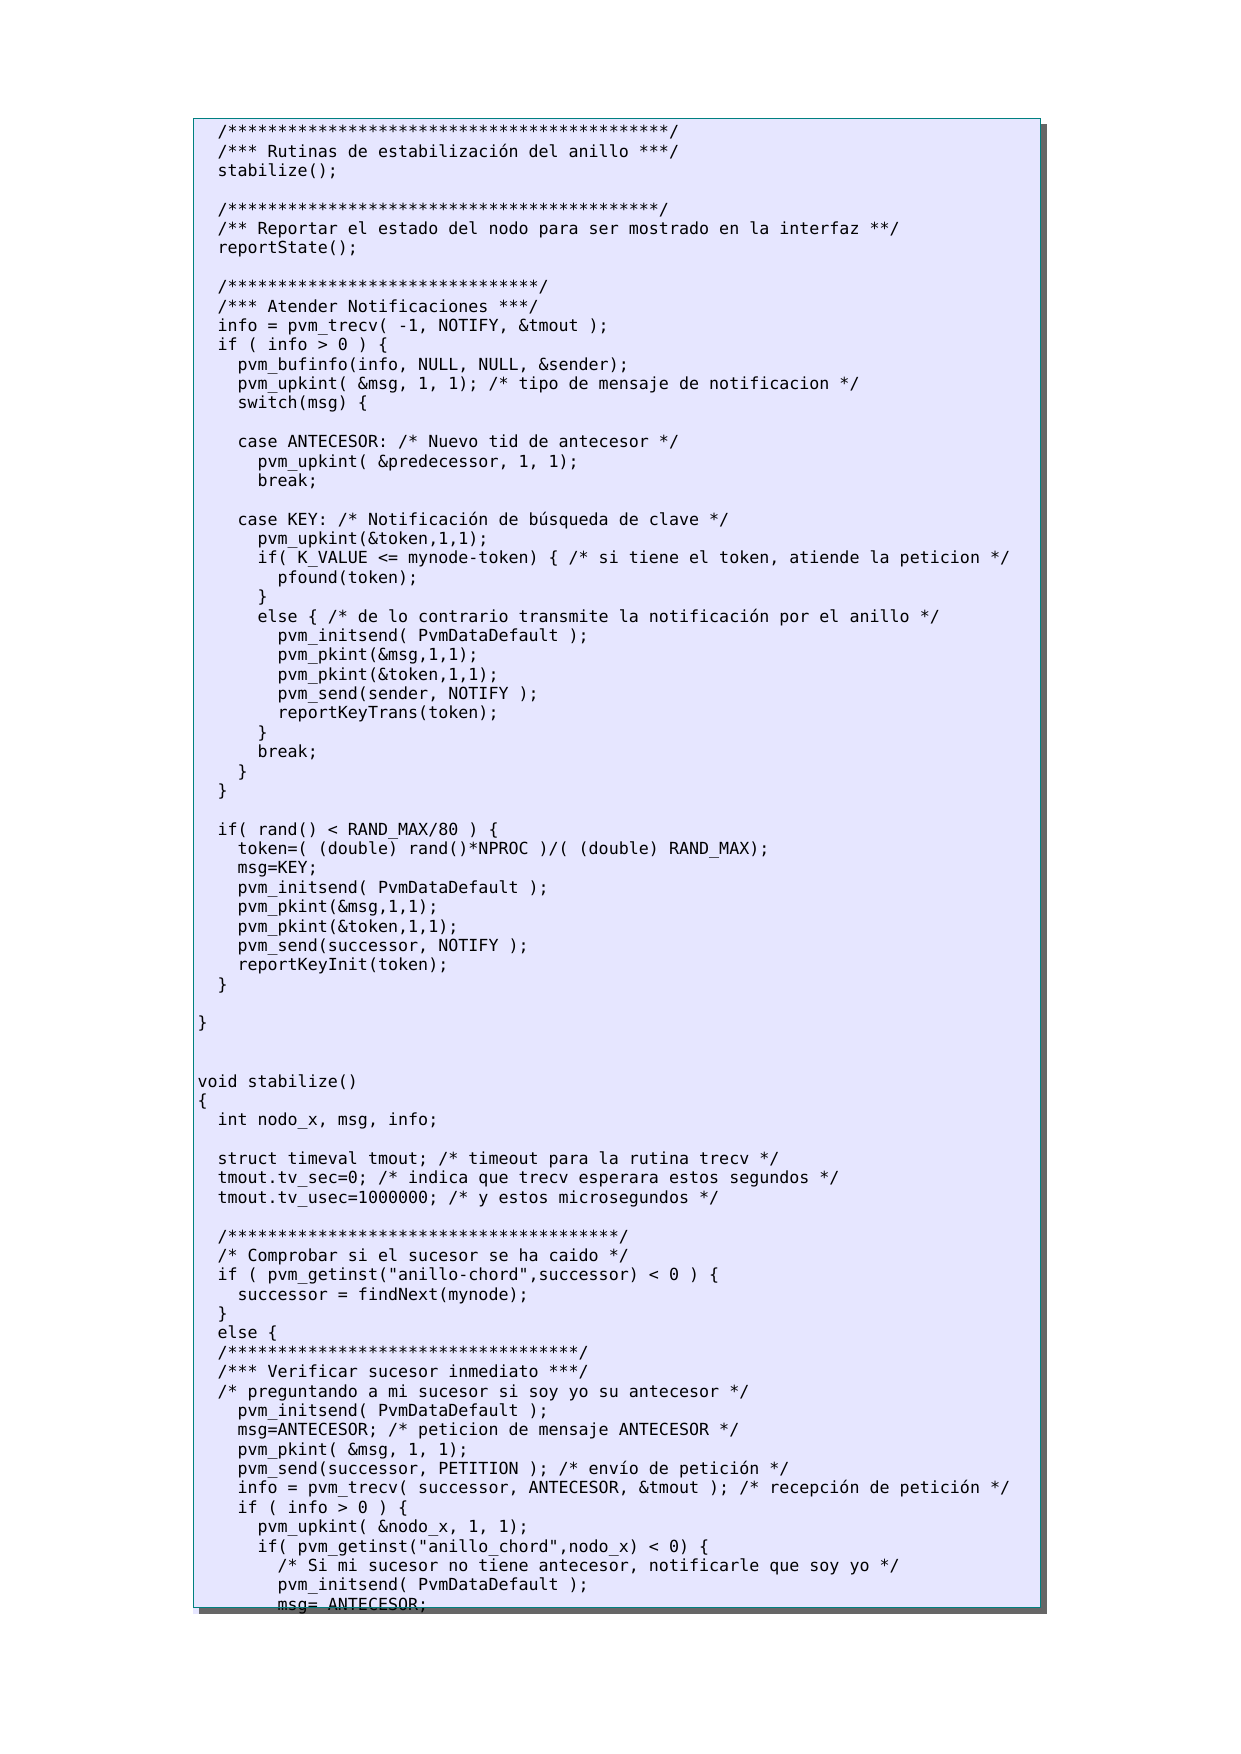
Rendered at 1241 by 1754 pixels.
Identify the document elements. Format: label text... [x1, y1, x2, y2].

text info = pvm_trecv( successor, ANTECESOR, &tmout ); /* recepción de petición */ [194, 1474, 1040, 1494]
text msg=KEY; [194, 854, 1040, 874]
text case KEY: /* Notificación de búsqueda de clave */ [194, 506, 1040, 525]
text pvm_pkint(&token,1,1); [194, 661, 1040, 680]
text pvm_pkint(&msg,1,1); [194, 893, 1040, 912]
text /*** Verificar sucesor inmediato ***/ [194, 1358, 1040, 1377]
text /* preguntando a mi sucesor si soy yo su antecesor */ [194, 1377, 1040, 1397]
text } [194, 757, 1040, 777]
text else { /* de lo contrario transmite la notificación por el anillo */ [194, 602, 1040, 622]
text } [194, 1009, 1040, 1029]
text tmout.tv_usec=1000000; /* y estos microsegundos */ [194, 1184, 1040, 1203]
text /*******************************/ [194, 273, 1040, 292]
text pvm_upkint(&token,1,1); [194, 525, 1040, 544]
text reportKeyInit(token); [194, 951, 1040, 971]
text pvm_initsend( PvmDataDefault ); [194, 1397, 1040, 1416]
text pvm_pkint(&msg,1,1); [194, 641, 1040, 661]
text pvm_bufinfo(info, NULL, NULL, &sender); [194, 351, 1040, 370]
text /* Comprobar si el sucesor se ha caido */ [194, 1242, 1040, 1261]
text } [194, 1300, 1040, 1319]
text pvm_send(successor, PETITION ); /* envío de petición */ [194, 1455, 1040, 1474]
text } [194, 777, 1040, 796]
text reportKeyTrans(token); [194, 699, 1040, 719]
text /********************************************/ [194, 119, 1040, 137]
text struct timeval tmout; /* timeout para la rutina trecv */ [194, 1145, 1040, 1164]
text token=( (double) rand()*NPROC )/( (double) RAND_MAX); [194, 835, 1040, 854]
text reportState(); [194, 234, 1040, 254]
text /* Si mi sucesor no tiene antecesor, notificarle que soy yo */ [194, 1552, 1040, 1571]
text void stabilize() [194, 1067, 1040, 1087]
text break; [194, 738, 1040, 757]
text if( pvm_getinst("anillo_chord",nodo_x) < 0) { [194, 1532, 1040, 1552]
text pvm_send(successor, NOTIFY ); [194, 932, 1040, 951]
text pvm_send(sender, NOTIFY ); [194, 680, 1040, 699]
text pvm_upkint( &predecessor, 1, 1); [194, 447, 1040, 467]
text if ( info > 0 ) { [194, 331, 1040, 351]
text } [194, 971, 1040, 990]
text case ANTECESOR: /* Nuevo tid de antecesor */ [194, 428, 1040, 447]
text int nodo_x, msg, info; [194, 1106, 1040, 1126]
text } [194, 719, 1040, 738]
text /*******************************************/ [194, 196, 1040, 215]
text else { [194, 1319, 1040, 1339]
text if ( info > 0 ) { [194, 1494, 1040, 1513]
text pvm_initsend( PvmDataDefault ); [194, 1571, 1040, 1591]
text if ( pvm_getinst("anillo-chord",successor) < 0 ) { [194, 1261, 1040, 1281]
text msg=ANTECESOR; /* peticion de mensaje ANTECESOR */ [194, 1416, 1040, 1436]
text /** Reportar el estado del nodo para ser mostrado en la interfaz **/ [194, 215, 1040, 234]
text /***********************************/ [194, 1339, 1040, 1358]
text pfound(token); [194, 564, 1040, 583]
text pvm_pkint(&token,1,1); [194, 912, 1040, 932]
text /*** Atender Notificaciones ***/ [194, 292, 1040, 312]
text { [194, 1087, 1040, 1106]
text pvm_pkint( &msg, 1, 1); [194, 1436, 1040, 1455]
text } [194, 583, 1040, 602]
text stabilize(); [194, 157, 1040, 176]
text /***************************************/ [194, 1222, 1040, 1242]
text tmout.tv_sec=0; /* indica que trecv esperara estos segundos */ [194, 1164, 1040, 1184]
text switch(msg) { [194, 389, 1040, 409]
text if( rand() < RAND_MAX/80 ) { [194, 816, 1040, 835]
text break; [194, 467, 1040, 486]
text pvm_upkint( &nodo_x, 1, 1); [194, 1513, 1040, 1532]
text pvm_initsend( PvmDataDefault ); [194, 622, 1040, 641]
text successor = findNext(mynode); [194, 1281, 1040, 1300]
text msg= ANTECESOR; [194, 1591, 1040, 1607]
text /*** Rutinas de estabilización del anillo ***/ [194, 137, 1040, 157]
text pvm_initsend( PvmDataDefault ); [194, 874, 1040, 893]
text if( K_VALUE <= mynode-token) { /* si tiene el token, atiende la peticion */ [194, 544, 1040, 564]
text pvm_upkint( &msg, 1, 1); /* tipo de mensaje de notificacion */ [194, 370, 1040, 389]
text info = pvm_trecv( -1, NOTIFY, &tmout ); [194, 312, 1040, 331]
